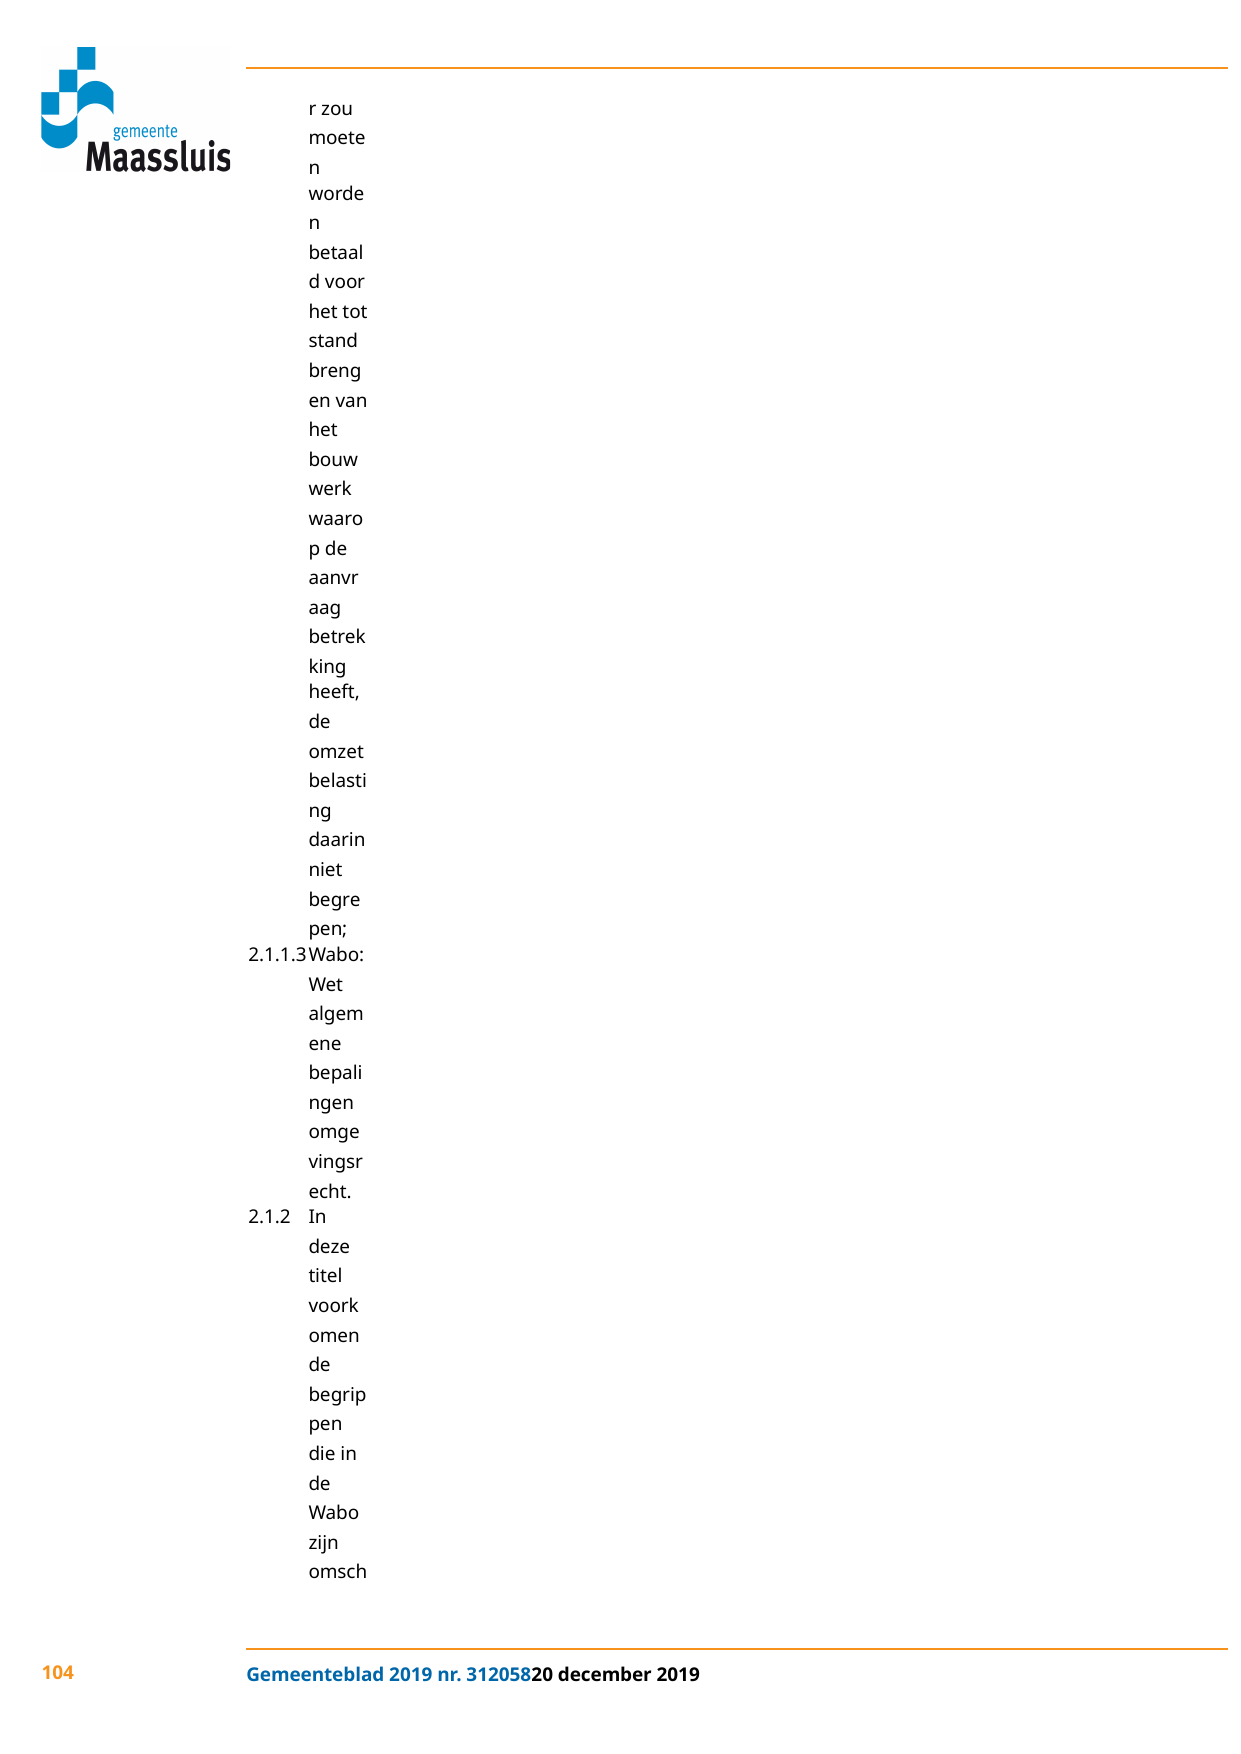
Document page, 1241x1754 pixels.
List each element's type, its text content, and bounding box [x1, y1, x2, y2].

table_cell 2.1.1.3 [248, 941, 308, 1203]
table_cell [369, 180, 429, 679]
table_cell [369, 95, 429, 180]
table_cell [489, 1204, 549, 1584]
table_cell [248, 679, 308, 941]
picture [41, 47, 231, 172]
table_cell [489, 180, 549, 679]
table_cell Wabo: Wet algemene bepalingen omgevingsrecht. [308, 941, 368, 1203]
table_cell [489, 941, 549, 1203]
table_cell [369, 941, 429, 1203]
table_cell [429, 941, 489, 1203]
table_cell [429, 679, 489, 941]
picture [41, 47, 77, 92]
table_cell [429, 95, 489, 180]
table_cell [369, 679, 429, 941]
table_cell [429, 180, 489, 679]
table_cell [369, 1204, 429, 1584]
table_cell r zou moeten [308, 95, 368, 180]
table_cell [489, 95, 549, 180]
table_cell In deze titel voorkomende begrippen die in de Wabo zijn omsch [308, 1204, 368, 1584]
table_cell 2.1.2 [248, 1204, 308, 1584]
table_cell [248, 180, 308, 679]
table_cell worden betaald voor het tot stand brengen van het bouwwerk waarop de aanvraag betrekking [308, 180, 368, 679]
table_cell [489, 679, 549, 941]
table_cell [248, 95, 308, 180]
table_cell heeft, de omzetbelasting daarin niet begrepen; [308, 679, 368, 941]
table_cell [429, 1204, 489, 1584]
